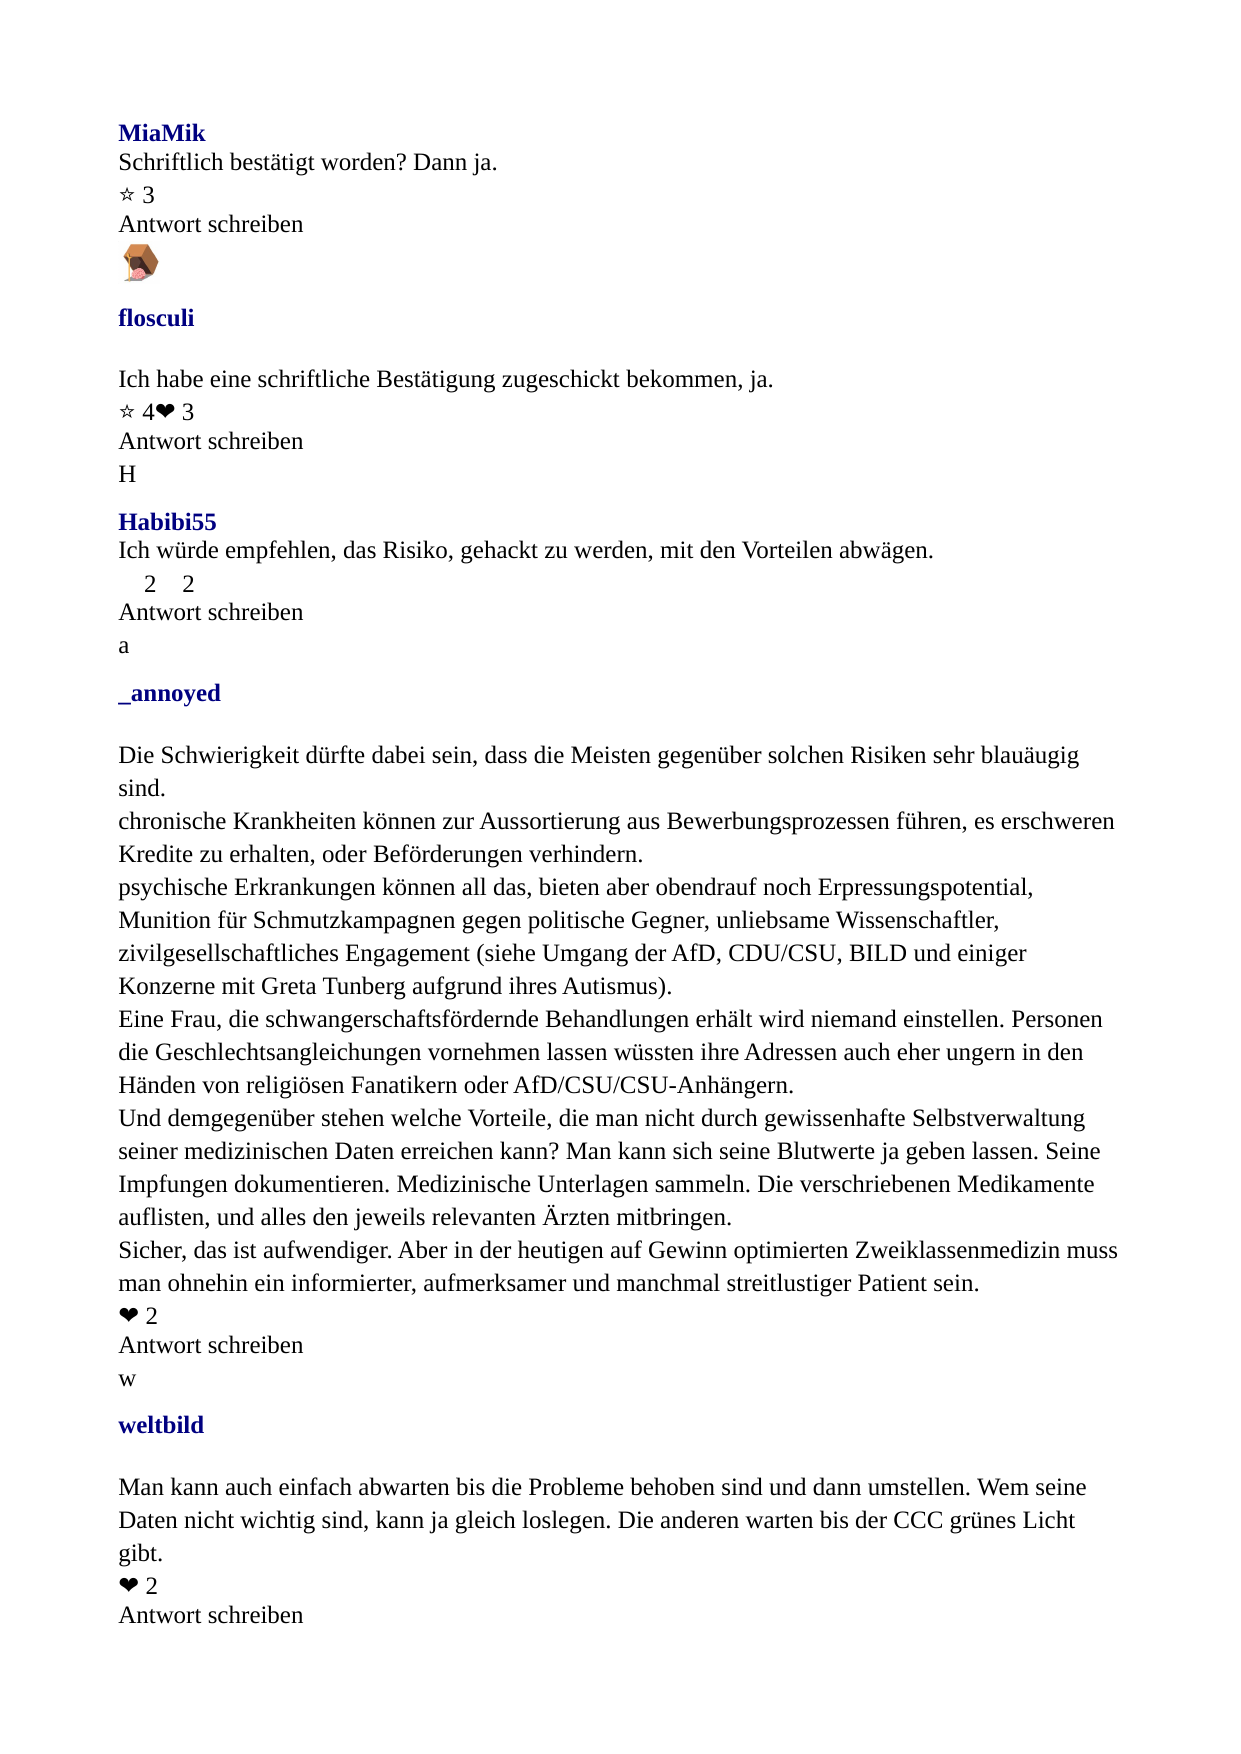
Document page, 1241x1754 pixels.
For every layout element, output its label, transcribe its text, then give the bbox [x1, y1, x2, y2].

picture [118, 241, 161, 284]
text Man kann auch einfach abwarten bis die Probleme behoben sind und dann umstellen. Wem seine Daten nicht wichtig sind, kann ja gleich loslegen. Die anderen warten bis der CCC grünes Licht gibt. [118, 1472, 1122, 1567]
text ⭐️ 4❤️ 3 [118, 397, 1122, 426]
subtitle MiaMik [118, 118, 1122, 147]
text Antwort schreiben [118, 209, 1122, 237]
text Antwort schreiben [118, 597, 1122, 626]
text ❤️ 2 [118, 1301, 1122, 1330]
subtitle weltbild [118, 1411, 1122, 1439]
text Ich habe eine schriftliche Bestätigung zugeschickt bekommen, ja. [118, 364, 1122, 393]
text ❤️ 2 [118, 1571, 1122, 1600]
text Antwort schreiben [118, 1600, 1122, 1629]
text chronische Krankheiten können zur Aussortierung aus Bewerbungsprozessen führen, es erschweren Kredite zu erhalten, oder Beförderungen verhindern. [118, 806, 1122, 868]
text psychische Erkrankungen können all das, bieten aber obendrauf noch Erpressungspotential, Munition für Schmutzkampagnen gegen politische Gegner, unliebsame Wissenschaftler, zivilgesellschaftliches Engagement (siehe Umgang der AfD, CDU/CSU, BILD und einiger Konzerne mit Greta Tunberg aufgrund ihres Autismus). [118, 872, 1122, 1000]
subtitle Habibi55 [118, 507, 1122, 536]
text Antwort schreiben [118, 426, 1122, 455]
text ⭐️ 3 [118, 180, 1122, 209]
text 🙁 2🤨 2 [118, 569, 1122, 597]
text w [118, 1363, 1122, 1392]
text Die Schwierigkeit dürfte dabei sein, dass die Meisten gegenüber solchen Risiken sehr blauäugig sind. [118, 740, 1122, 802]
text Ich würde empfehlen, das Risiko, gehackt zu werden, mit den Vorteilen abwägen. [118, 536, 1122, 564]
text Und demgegenüber stehen welche Vorteile, die man nicht durch gewissenhafte Selbstverwaltung seiner medizinischen Daten erreichen kann? Man kann sich seine Blutwerte ja geben lassen. Seine Impfungen dokumentieren. Medizinische Unterlagen sammeln. Die verschriebenen Medikamente auflisten, und alles den jeweils relevanten Ärzten mitbringen. [118, 1103, 1122, 1231]
text Antwort schreiben [118, 1330, 1122, 1359]
text H [118, 459, 1122, 488]
text Eine Frau, die schwangerschaftsfördernde Behandlungen erhält wird niemand einstellen. Personen die Geschlechtsangleichungen vornehmen lassen wüssten ihre Adressen auch eher ungern in den Händen von religiösen Fanatikern oder AfD/CSU/CSU-Anhängern. [118, 1004, 1122, 1099]
text a [118, 630, 1122, 659]
text Schriftlich bestätigt worden? Dann ja. [118, 147, 1122, 176]
text Sicher, das ist aufwendiger. Aber in der heutigen auf Gewinn optimierten Zweiklassenmedizin muss man ohnehin ein informierter, aufmerksamer und manchmal streitlustiger Patient sein. [118, 1235, 1122, 1297]
subtitle flosculi [118, 303, 1122, 331]
subtitle _annoyed [118, 678, 1122, 707]
